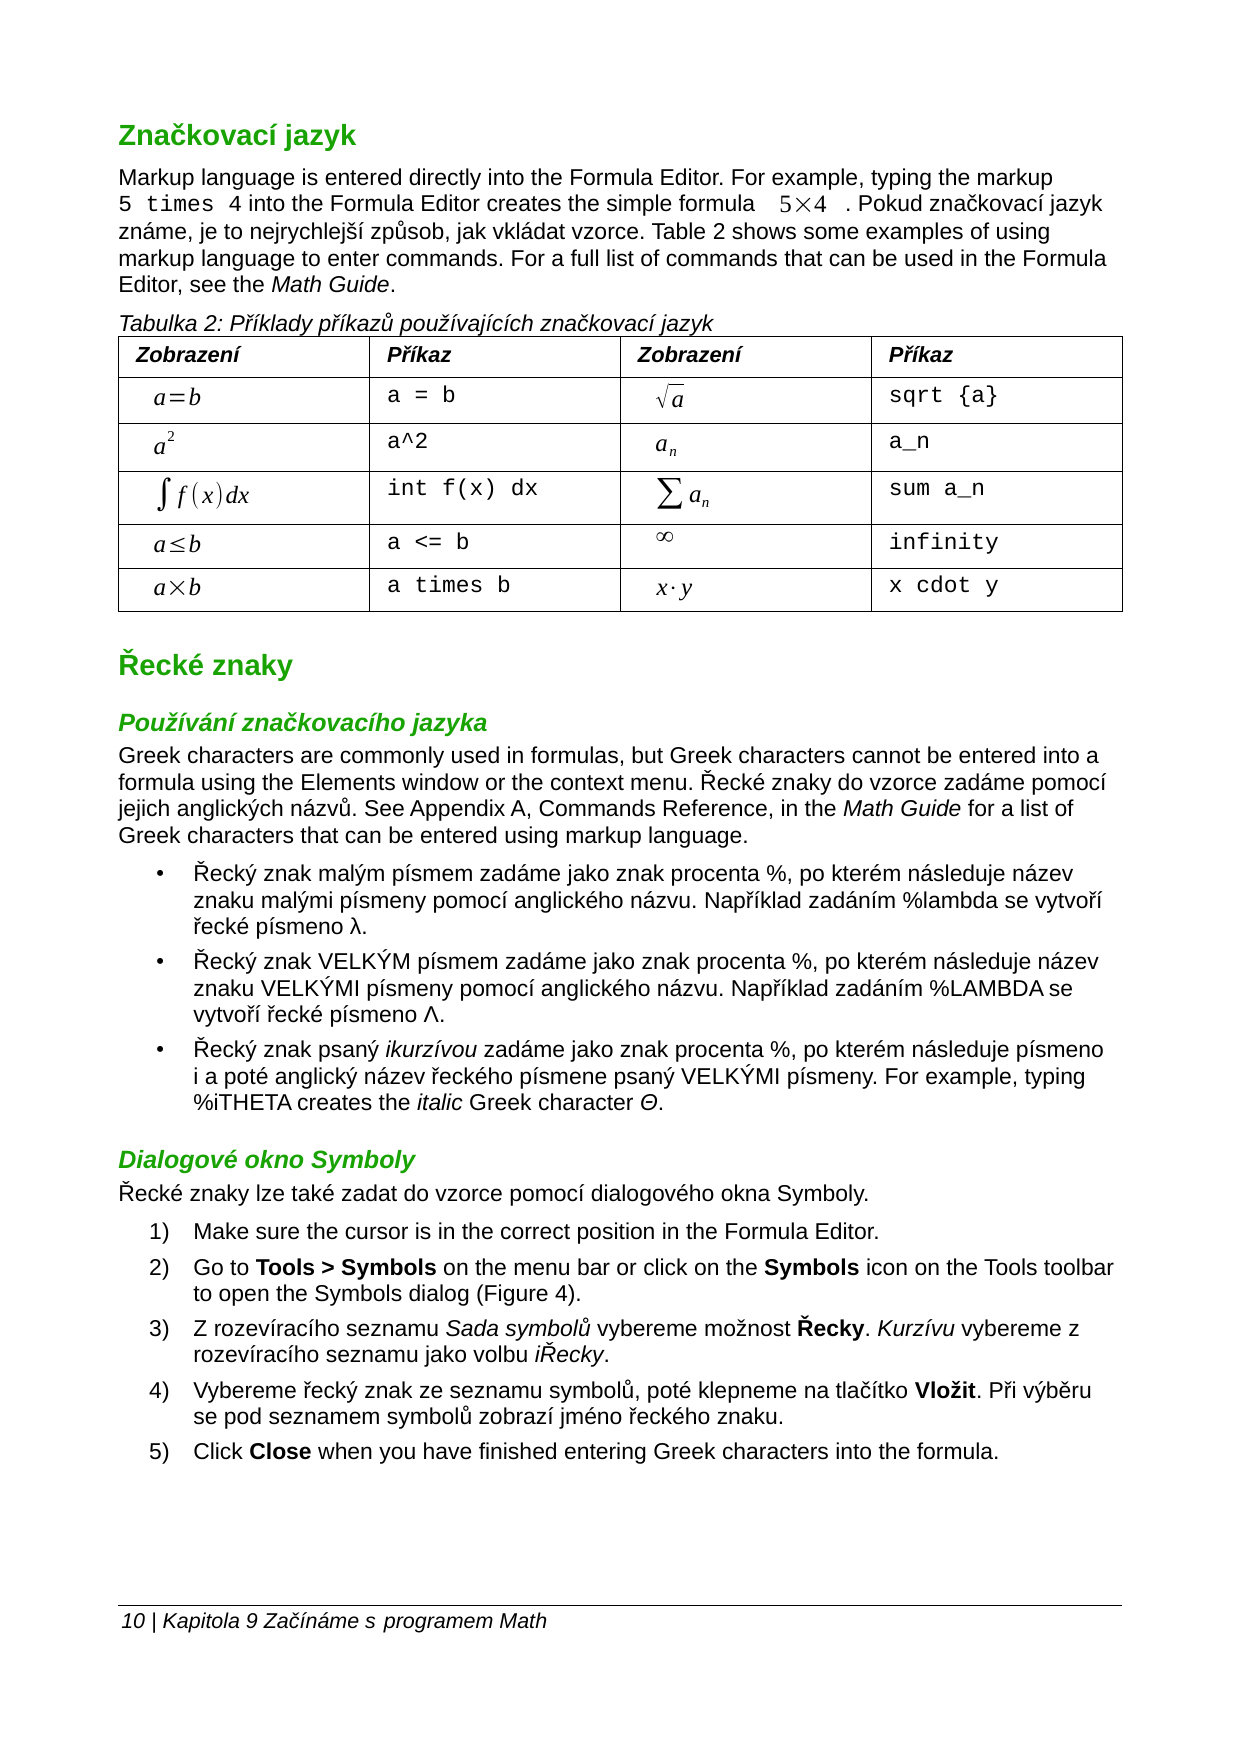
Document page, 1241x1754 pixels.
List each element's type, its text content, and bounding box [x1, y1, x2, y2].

text Řecké znaky lze také zadat do vzorce pomocí dialogového okna Symboly. [118, 1179, 1122, 1206]
list Řecký znak VELKÝM písmem zadáme jako znak procenta %, po kterém následuje název znaku VELKÝMI písmeny pomocí anglického názvu. Například zadáním %LAMBDA se vytvoří řecké písmeno Λ. [156, 948, 1122, 1027]
list Make sure the cursor is in the correct position in the Formula Editor. [169, 1218, 1122, 1245]
table_cell x cdot y [872, 569, 1122, 611]
table_cell int f(x) dx [370, 472, 620, 524]
table_cell [621, 525, 871, 568]
table_cell [621, 472, 871, 524]
table_header Zobrazení [119, 337, 369, 377]
table_cell [621, 378, 871, 423]
table_cell sqrt {a} [872, 378, 1122, 423]
list Řecký znak psaný ikurzívou zadáme jako znak procenta %, po kterém následuje písmeno i a poté anglický název řeckého písmene psaný VELKÝMI písmeny. For example, typing %iTHETA creates the italic Greek character Θ. [156, 1036, 1122, 1115]
table_cell a <= b [370, 525, 620, 568]
list Řecký znak malým písmem zadáme jako znak procenta %, po kterém následuje název znaku malými písmeny pomocí anglického názvu. Například zadáním %lambda se vytvoří řecké písmeno λ. [156, 860, 1122, 939]
table_cell a = b [370, 378, 620, 423]
list Vybereme řecký znak ze seznamu symbolů, poté klepneme na tlačítko Vložit. Při výběru se pod seznamem symbolů zobrazí jméno řeckého znaku. [169, 1377, 1122, 1429]
table_cell [119, 424, 369, 471]
table_cell [119, 472, 369, 524]
table_cell a times b [370, 569, 620, 611]
subtitle Dialogové okno Symboly [118, 1145, 1122, 1173]
table_cell sum a_n [872, 472, 1122, 524]
list Z rozevíracího seznamu Sada symbolů vybereme možnost Řecky. Kurzívu vybereme z rozevíracího seznamu jako volbu iŘecky. [169, 1315, 1122, 1368]
table_cell infinity [872, 525, 1122, 568]
subtitle Značkovací jazyk [118, 118, 1122, 152]
table_header Příkaz [872, 337, 1122, 377]
text Greek characters are commonly used in formulas, but Greek characters cannot be entered into a formula using the Elements window or the context menu. Řecké znaky do vzorce zadáme pomocí jejich anglických názvů. See Appendix A, Commands Reference, in the Math Guide for a list of Greek characters that can be entered using markup language. [118, 742, 1122, 848]
table_header Zobrazení [621, 337, 871, 377]
subtitle Používání značkovacího jazyka [118, 708, 1122, 737]
table_cell [119, 378, 369, 423]
list Go to Tools > Symbols on the menu bar or click on the Symbols icon on the Tools toolbar to open the Symbols dialog (Figure 4). [169, 1253, 1122, 1306]
table_cell [119, 569, 369, 611]
text Markup language is entered directly into the Formula Editor. For example, typing the markup 5 times 4 into the Formula Editor creates the simple formula . Pokud značkovací jazyk známe, je to nejrychlejší způsob, jak vkládat vzorce. Table 2 shows some examples of using markup language to enter commands. For a full list of commands that can be used in the Formula Editor, see the Math Guide. [118, 163, 1122, 297]
table_cell [621, 424, 871, 471]
table_cell [621, 569, 871, 611]
table_cell [119, 525, 369, 568]
table_header Příkaz [370, 337, 620, 377]
list Click Close when you have finished entering Greek characters into the formula. [169, 1438, 1122, 1464]
table_cell a_n [872, 424, 1122, 471]
text Tabulka 2: Příklady příkazů používajících značkovací jazyk [118, 310, 1122, 336]
table_cell a^2 [370, 424, 620, 471]
subtitle Řecké znaky [118, 648, 1122, 681]
